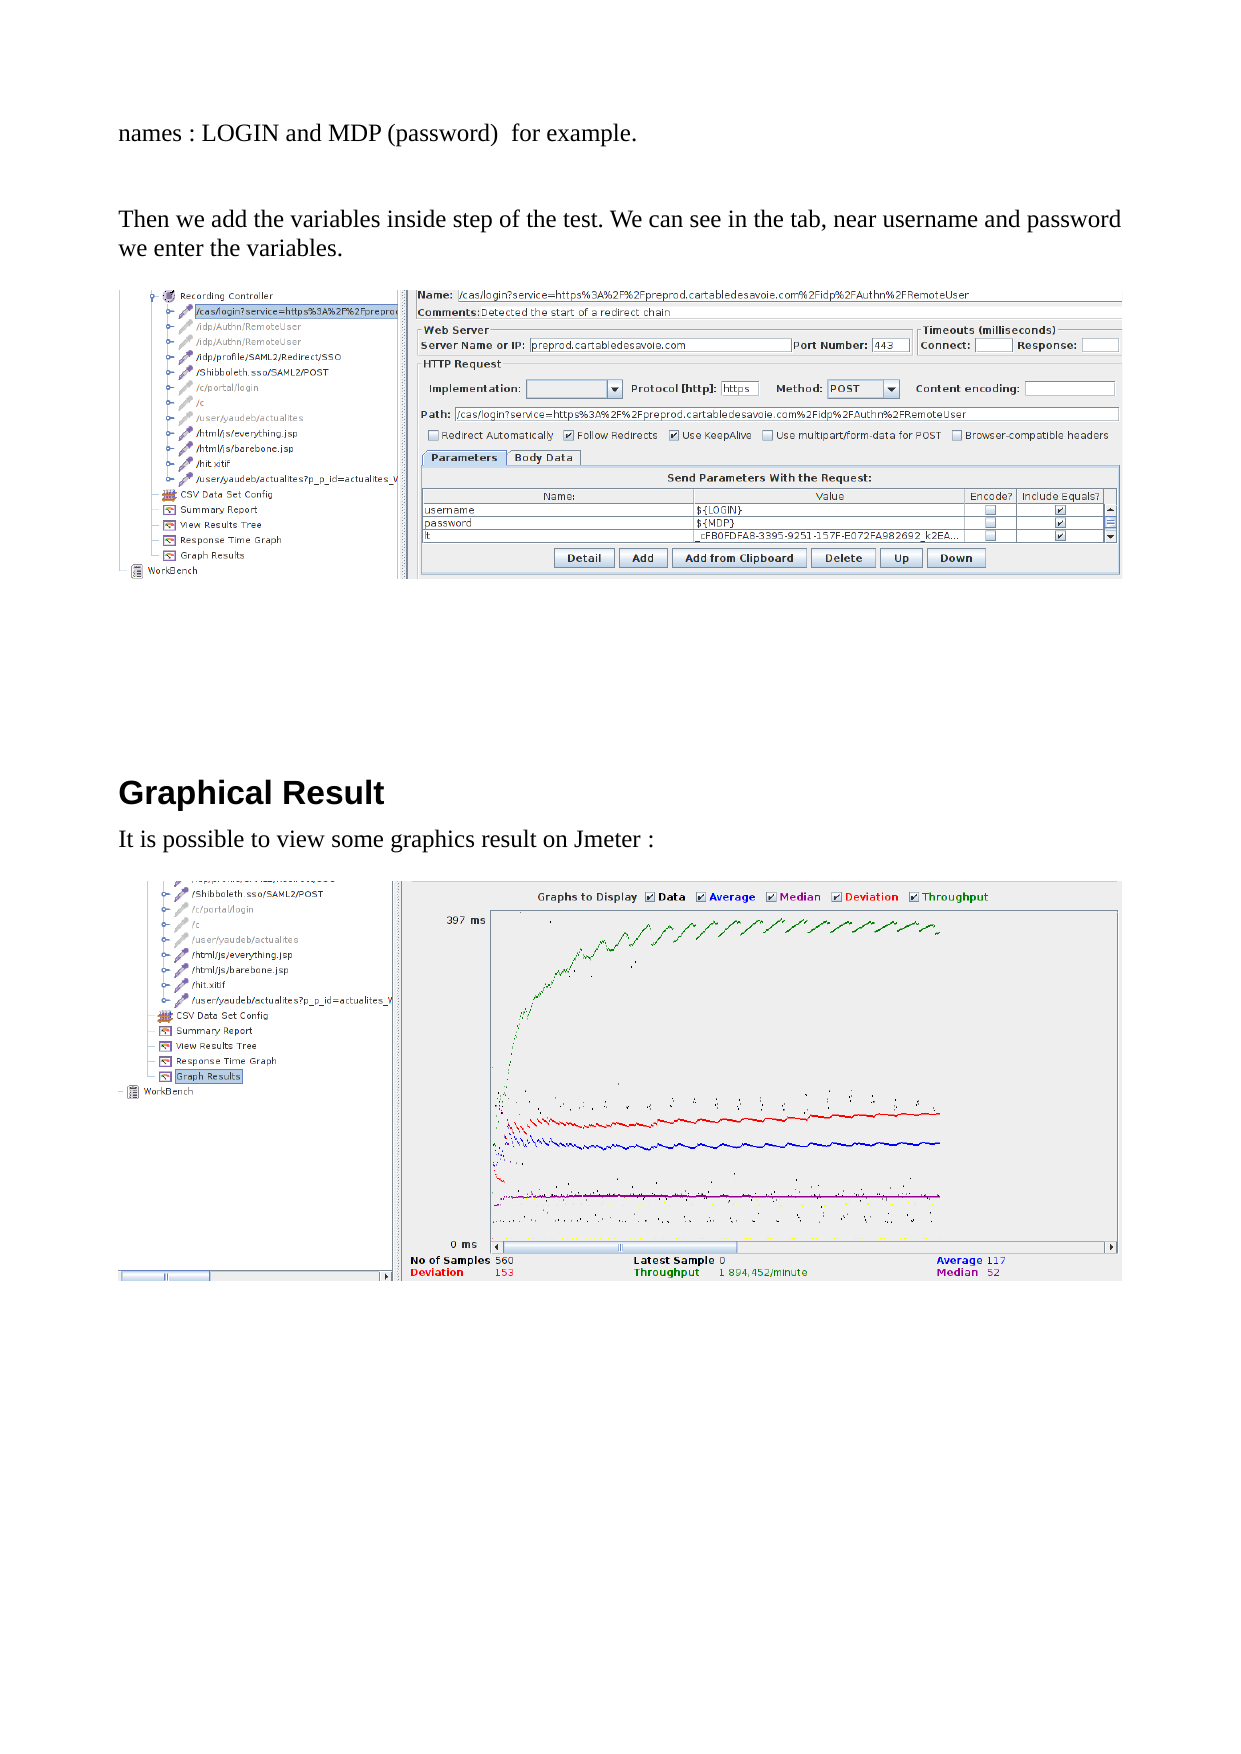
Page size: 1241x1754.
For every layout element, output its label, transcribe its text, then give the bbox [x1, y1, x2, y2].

subtitle Graphical Result [118, 773, 1122, 811]
text Then we add the variables inside step of the test. We can see in the tab, near username and password we enter the variables. [118, 204, 1122, 262]
picture [118, 881, 1123, 1281]
text It is possible to view some graphics result on Jmeter : [118, 824, 1122, 852]
text names : LOGIN and MDP (password) for example. [118, 118, 1122, 147]
picture [118, 290, 1123, 579]
